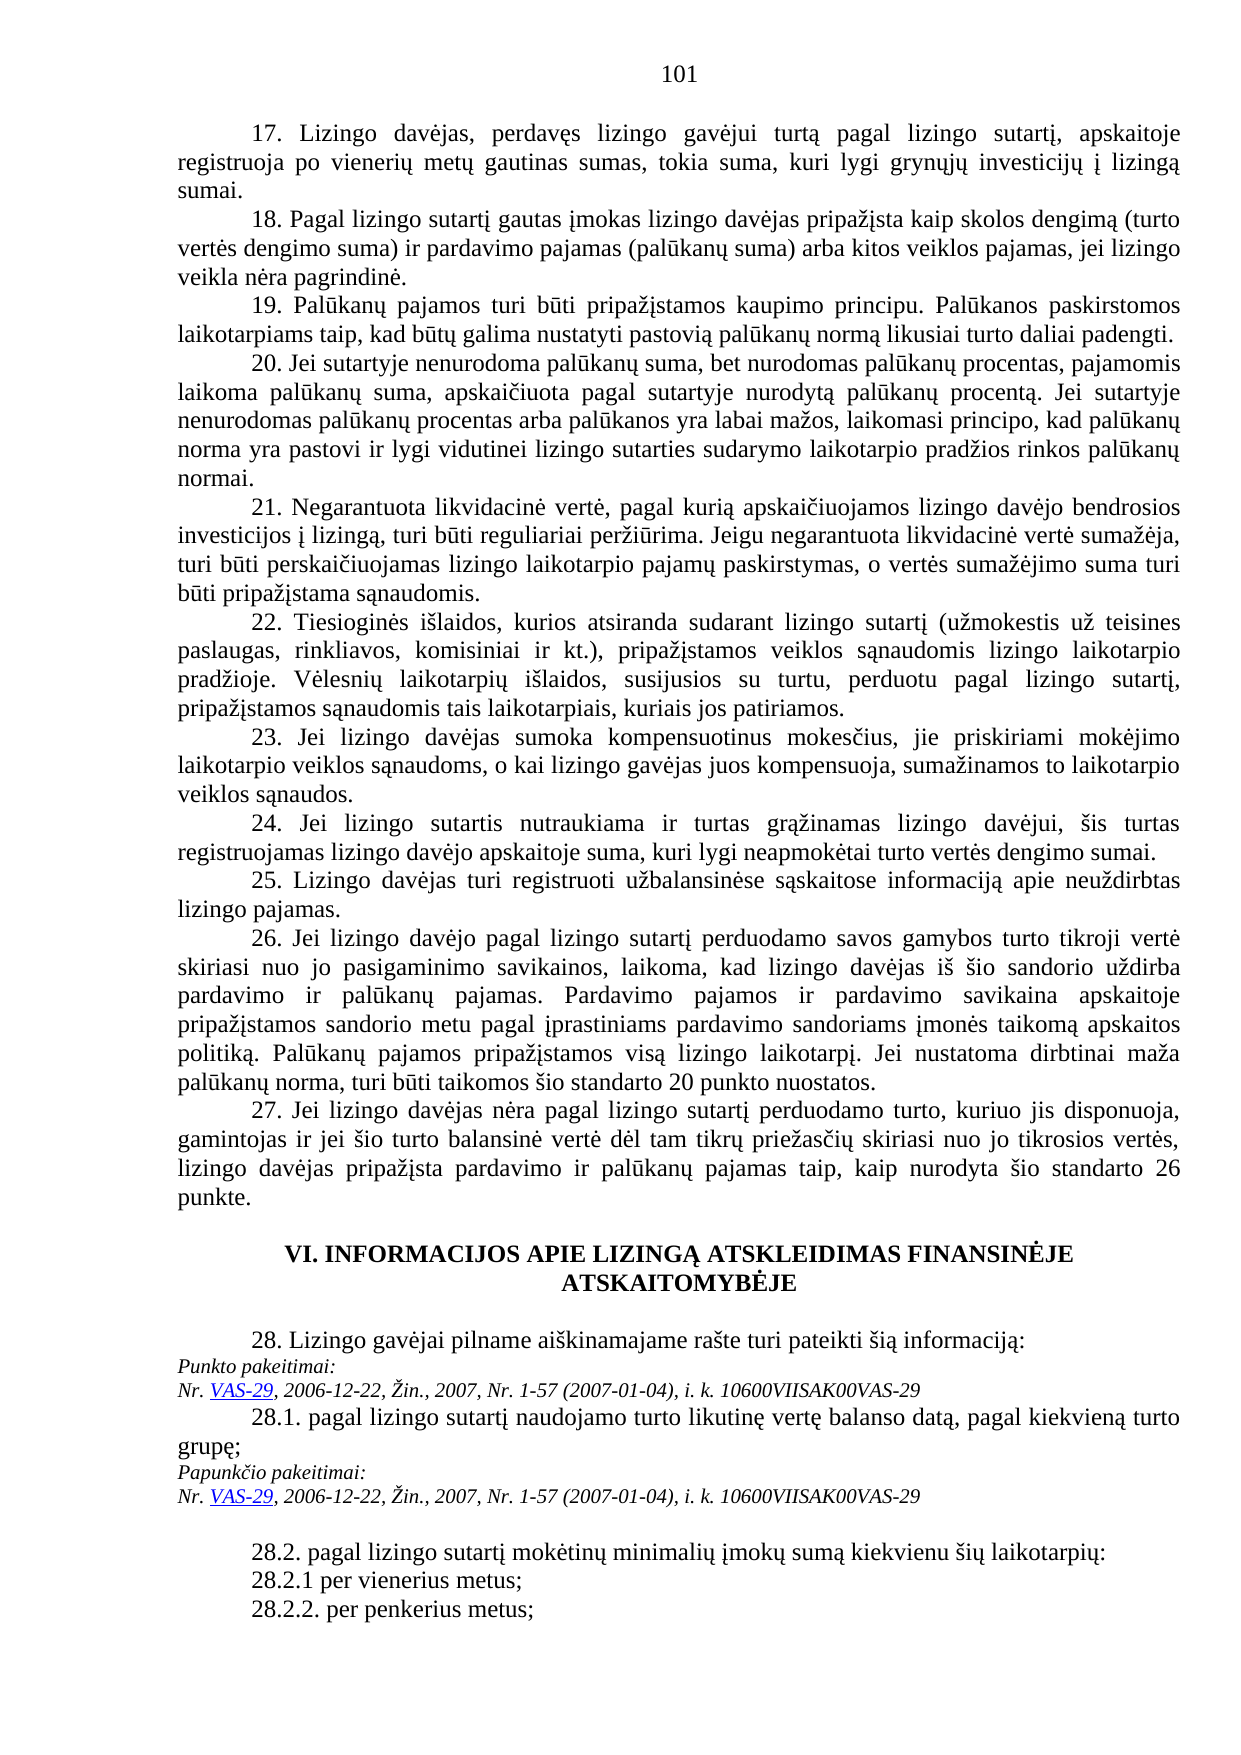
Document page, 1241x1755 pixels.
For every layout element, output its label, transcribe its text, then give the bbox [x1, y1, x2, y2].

text 28. Lizingo gavėjai pilname aiškinamajame rašte turi pateikti šią informaciją: [177, 1326, 1181, 1354]
text Papunkčio pakeitimai: [177, 1460, 1181, 1484]
text 28.1. pagal lizingo sutartį naudojamo turto likutinę vertę balanso datą, pagal kiekvieną turto grupę; [177, 1402, 1181, 1460]
text 19. Palūkanų pajamos turi būti pripažįstamos kaupimo principu. Palūkanos paskirstomos laikotarpiams taip, kad būtų galima nustatyti pastovią palūkanų normą likusiai turto daliai padengti. [177, 291, 1181, 348]
text 28.2.2. per penkerius metus; [177, 1594, 1181, 1623]
text 25. Lizingo davėjas turi registruoti užbalansinėse sąskaitose informaciją apie neuždirbtas lizingo pajamas. [177, 866, 1181, 923]
text 28.2.1 per vienerius metus; [177, 1566, 1181, 1594]
text 21. Negarantuota likvidacinė vertė, pagal kurią apskaičiuojamos lizingo davėjo bendrosios investicijos į lizingą, turi būti reguliariai peržiūrima. Jeigu negarantuota likvidacinė vertė sumažėja, turi būti perskaičiuojamas lizingo laikotarpio pajamų paskirstymas, o vertės sumažėjimo suma turi būti pripažįstama sąnaudomis. [177, 492, 1181, 607]
text 27. Jei lizingo davėjas nėra pagal lizingo sutartį perduodamo turto, kuriuo jis disponuoja, gamintojas ir jei šio turto balansinė vertė dėl tam tikrų priežasčių skiriasi nuo jo tikrosios vertės, lizingo davėjas pripažįsta pardavimo ir palūkanų pajamas taip, kaip nurodyta šio standarto 26 punkte. [177, 1096, 1181, 1211]
text 18. Pagal lizingo sutartį gautas įmokas lizingo davėjas pripažįsta kaip skolos dengimą (turto vertės dengimo suma) ir pardavimo pajamas (palūkanų suma) arba kitos veiklos pajamas, jei lizingo veikla nėra pagrindinė. [177, 204, 1181, 291]
text 23. Jei lizingo davėjas sumoka kompensuotinus mokesčius, jie priskiriami mokėjimo laikotarpio veiklos sąnaudoms, o kai lizingo gavėjas juos kompensuoja, sumažinamos to laikotarpio veiklos sąnaudos. [177, 722, 1181, 808]
text 20. Jei sutartyje nenurodoma palūkanų suma, bet nurodomas palūkanų procentas, pajamomis laikoma palūkanų suma, apskaičiuota pagal sutartyje nurodytą palūkanų procentą. Jei sutartyje nenurodomas palūkanų procentas arba palūkanos yra labai mažos, laikomasi principo, kad palūkanų norma yra pastovi ir lygi vidutinei lizingo sutarties sudarymo laikotarpio pradžios rinkos palūkanų normai. [177, 348, 1181, 492]
text 22. Tiesioginės išlaidos, kurios atsiranda sudarant lizingo sutartį (užmokestis už teisines paslaugas, rinkliavos, komisiniai ir kt.), pripažįstamos veiklos sąnaudomis lizingo laikotarpio pradžioje. Vėlesnių laikotarpių išlaidos, susijusios su turtu, perduotu pagal lizingo sutartį, pripažįstamos sąnaudomis tais laikotarpiais, kuriais jos patiriamos. [177, 607, 1181, 722]
text 26. Jei lizingo davėjo pagal lizingo sutartį perduodamo savos gamybos turto tikroji vertė skiriasi nuo jo pasigaminimo savikainos, laikoma, kad lizingo davėjas iš šio sandorio uždirba pardavimo ir palūkanų pajamas. Pardavimo pajamos ir pardavimo savikaina apskaitoje pripažįstamos sandorio metu pagal įprastiniams pardavimo sandoriams įmonės taikomą apskaitos politiką. Palūkanų pajamos pripažįstamos visą lizingo laikotarpį. Jei nustatoma dirbtinai maža palūkanų norma, turi būti taikomos šio standarto 20 punkto nuostatos. [177, 923, 1181, 1096]
text 24. Jei lizingo sutartis nutraukiama ir turtas grąžinamas lizingo davėjui, šis turtas registruojamas lizingo davėjo apskaitoje suma, kuri lygi neapmokėtai turto vertės dengimo sumai. [177, 808, 1181, 866]
text Nr. VAS-29, 2006-12-22, Žin., 2007, Nr. 1-57 (2007-01-04), i. k. 10600VIISAK00VAS-29 [177, 1484, 1181, 1508]
text Nr. VAS-29, 2006-12-22, Žin., 2007, Nr. 1-57 (2007-01-04), i. k. 10600VIISAK00VAS-29 [177, 1378, 1181, 1402]
text VI. INFORMACIJOS APIE LIZINGĄ ATSKLEIDIMAS FINANSINĖJE ATSKAITOMYBĖJE [177, 1239, 1181, 1297]
text 17. Lizingo davėjas, perdavęs lizingo gavėjui turtą pagal lizingo sutartį, apskaitoje registruoja po vienerių metų gautinas sumas, tokia suma, kuri lygi grynųjų investicijų į lizingą sumai. [177, 118, 1181, 204]
text 28.2. pagal lizingo sutartį mokėtinų minimalių įmokų sumą kiekvienu šių laikotarpių: [177, 1537, 1181, 1566]
text Punkto pakeitimai: [177, 1354, 1181, 1378]
